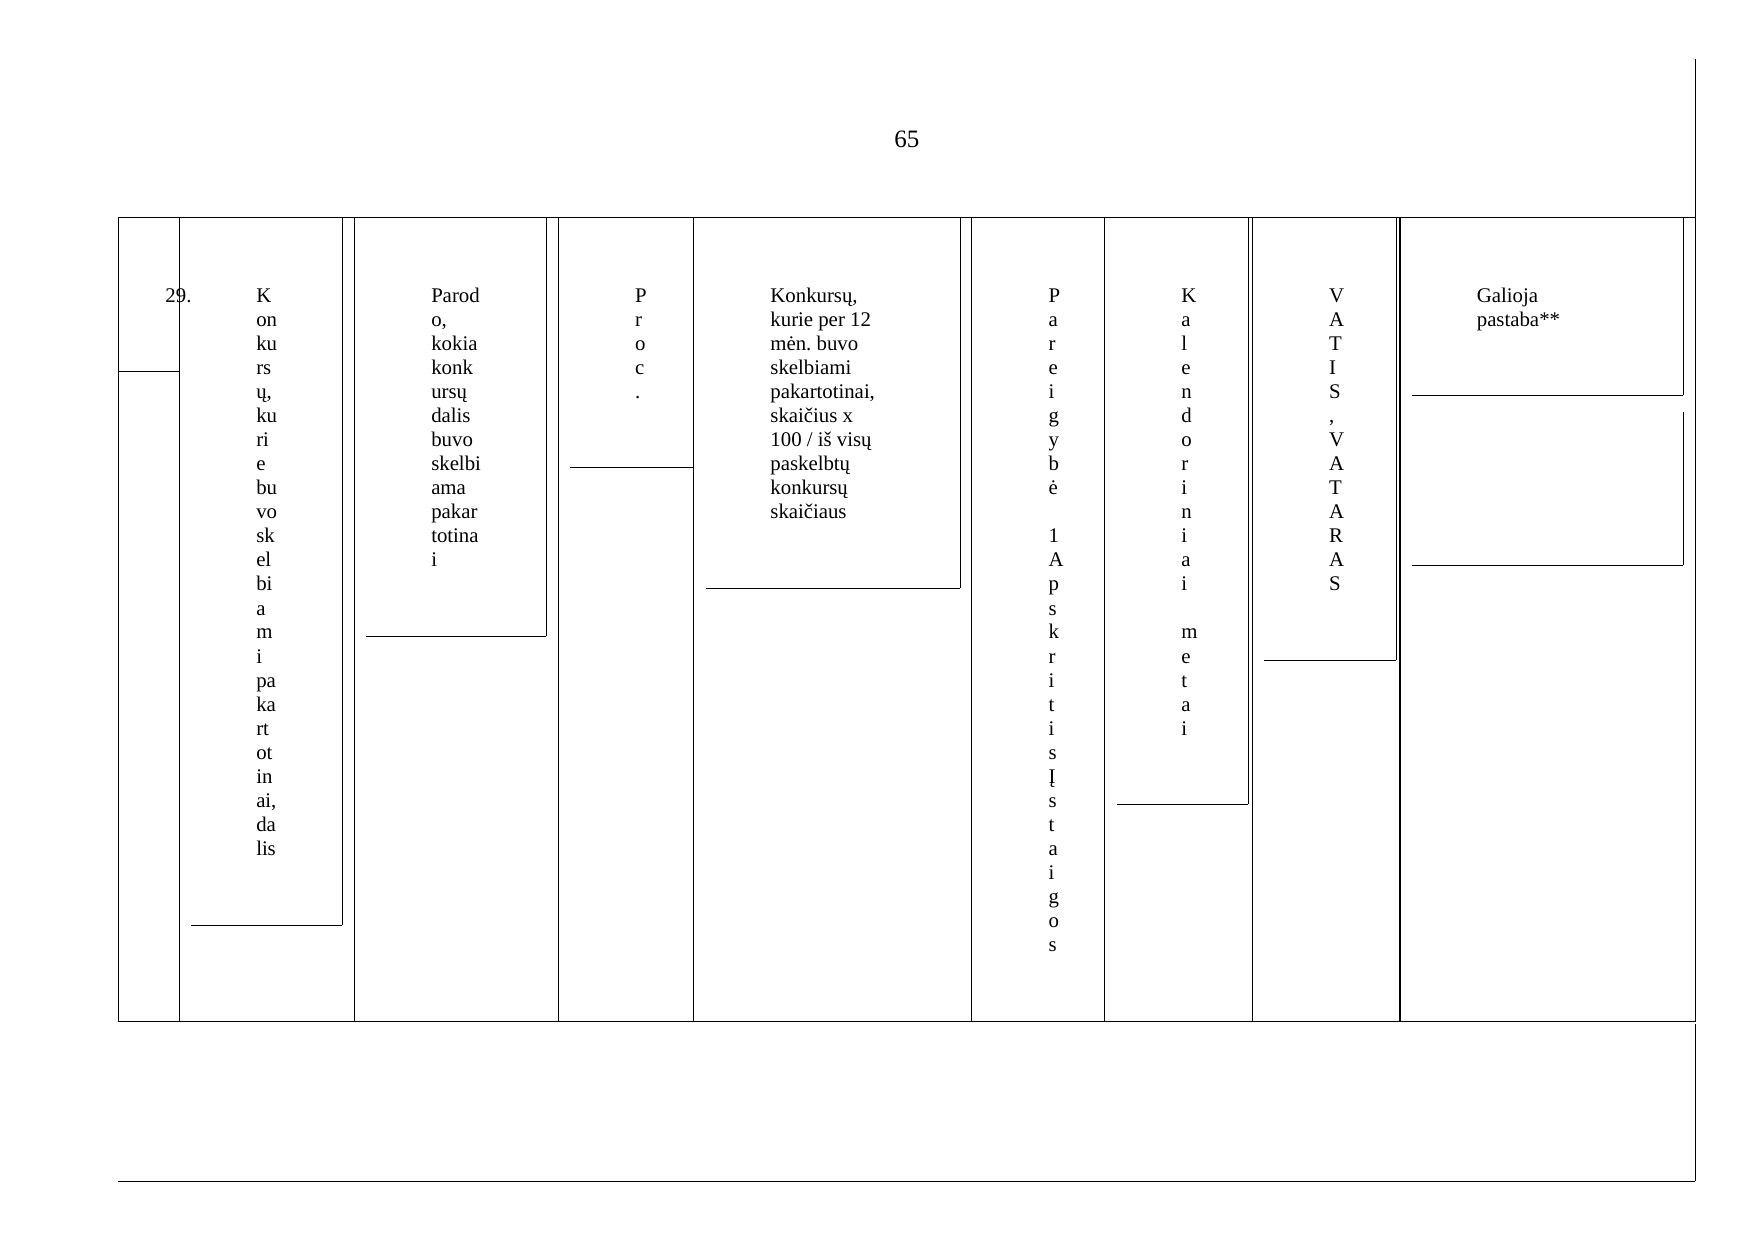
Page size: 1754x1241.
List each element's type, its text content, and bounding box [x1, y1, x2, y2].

table_cell VATIS, VATARAS [1253, 218, 1399, 1021]
table_cell Konkursų, kurie buvo skelbiami pakartotinai, dalis [180, 218, 354, 1021]
table_cell Konkursų, kurie per 12 mėn. buvo skelbiami pakartotinai, skaičius x 100 / iš visų paskelbtų konkursų skaičiaus [694, 218, 971, 1021]
table_cell Galioja pastaba** [1401, 218, 1695, 1021]
table_cell Kalendoriniai metai [1105, 218, 1252, 1021]
table_cell Proc. [559, 218, 693, 1021]
table_cell Parodo, kokia konkursų dalis buvo skelbiama pakartotinai [355, 218, 558, 1021]
table_cell 29. [119, 372, 179, 1021]
table_cell 29. [119, 218, 179, 371]
table_cell Pareigybė 1 Apskritis Įstaigos [972, 218, 1104, 1021]
